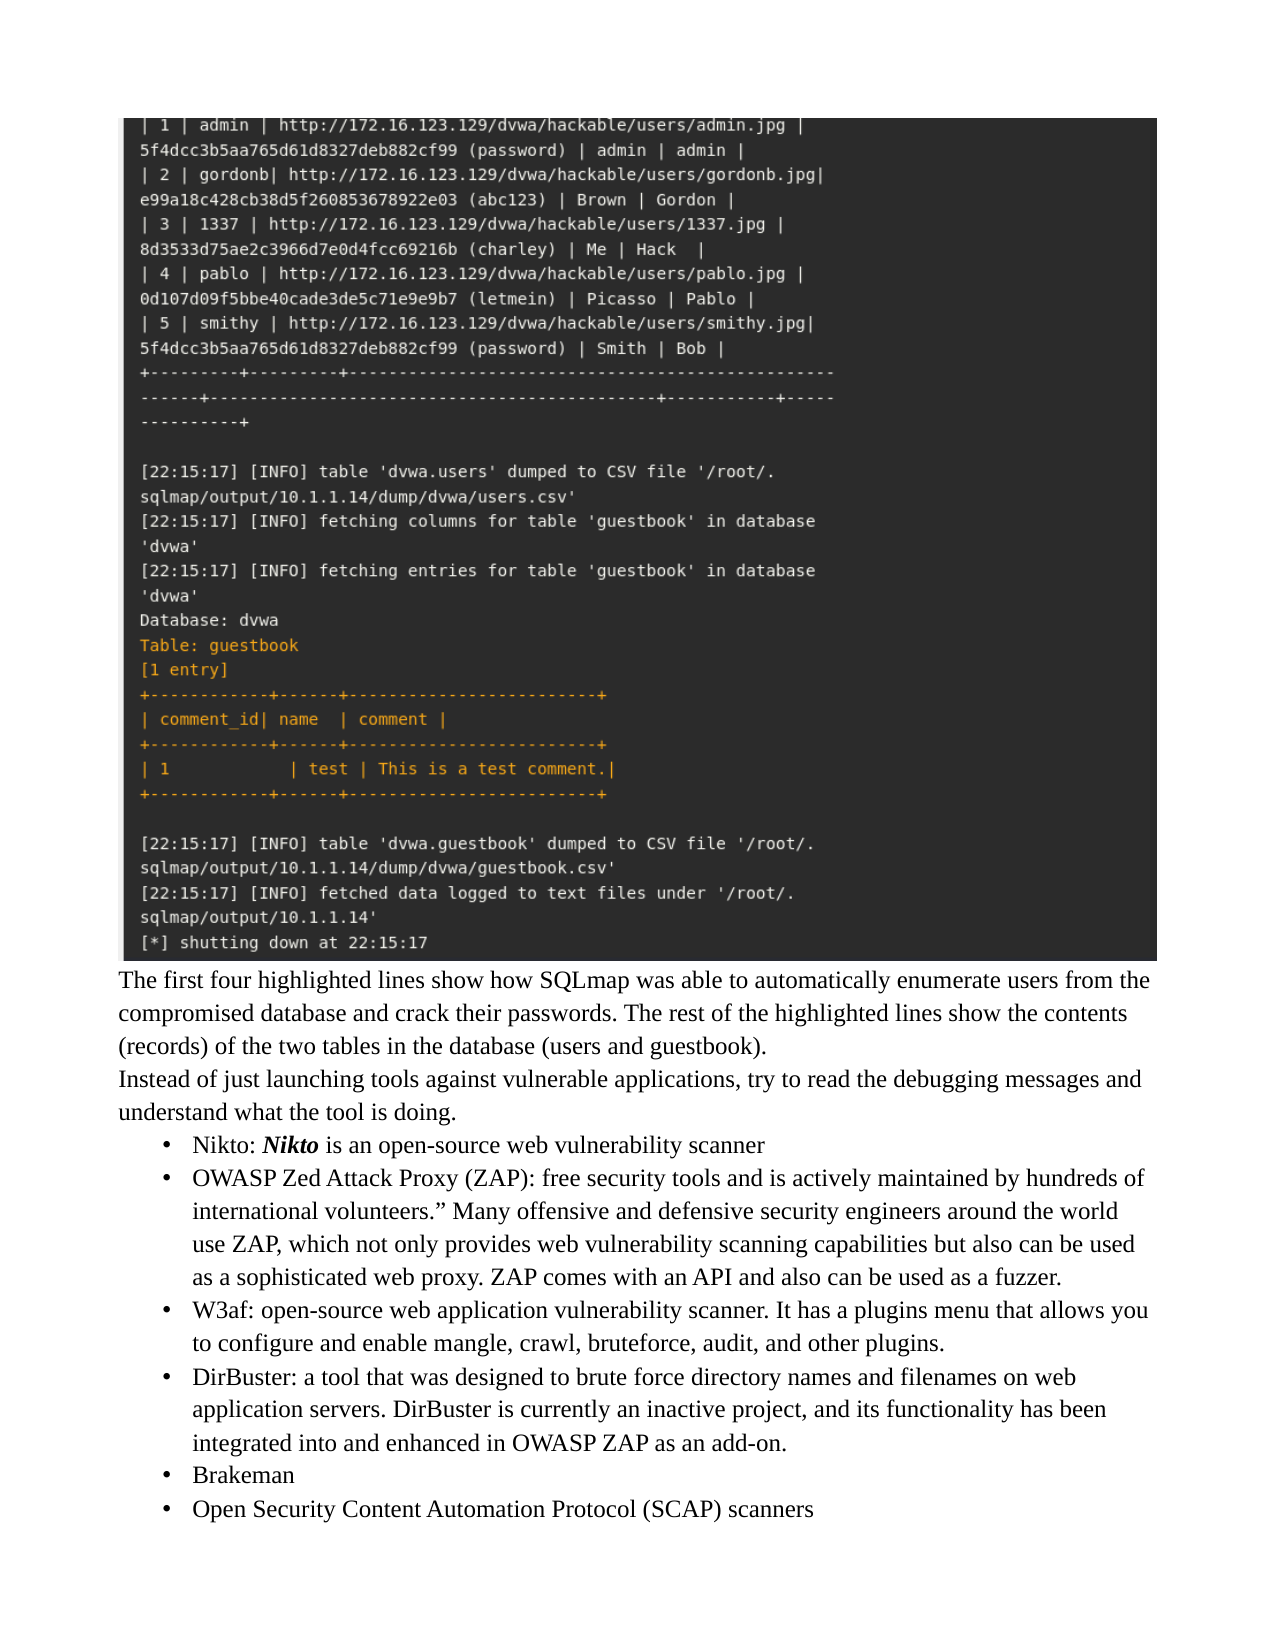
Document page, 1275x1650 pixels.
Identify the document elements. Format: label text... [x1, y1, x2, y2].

list W3af: open-source web application vulnerability scanner. It has a plugins menu that allows you to configure and enable mangle, crawl, bruteforce, audit, and other plugins. [162, 1296, 1157, 1357]
text Instead of just launching tools against vulnerable applications, try to read the debugging messages and understand what the tool is doing. [118, 1064, 1157, 1126]
text The first four highlighted lines show how SQLmap was able to automatically enumerate users from the compromised database and crack their passwords. The rest of the highlighted lines show the contents (records) of the two tables in the database (users and guestbook). [118, 961, 1157, 1060]
list Open Security Content Automation Protocol (SCAP) scanners [162, 1494, 1157, 1522]
list OWASP Zed Attack Proxy (ZAP): free security tools and is actively maintained by hundreds of international volunteers.” Many offensive and defensive security engineers around the world use ZAP, which not only provides web vulnerability scanning capabilities but also can be used as a sophisticated web proxy. ZAP comes with an API and also can be used as a fuzzer. [162, 1163, 1157, 1291]
list Brakeman [162, 1461, 1157, 1489]
list Nikto: Nikto is an open-source web vulnerability scanner [162, 1130, 1157, 1159]
picture [118, 118, 1157, 961]
list DirBuster: a tool that was designed to brute force directory names and filenames on web application servers. DirBuster is currently an inactive project, and its functionality has been integrated into and enhanced in OWASP ZAP as an add-on. [162, 1362, 1157, 1456]
